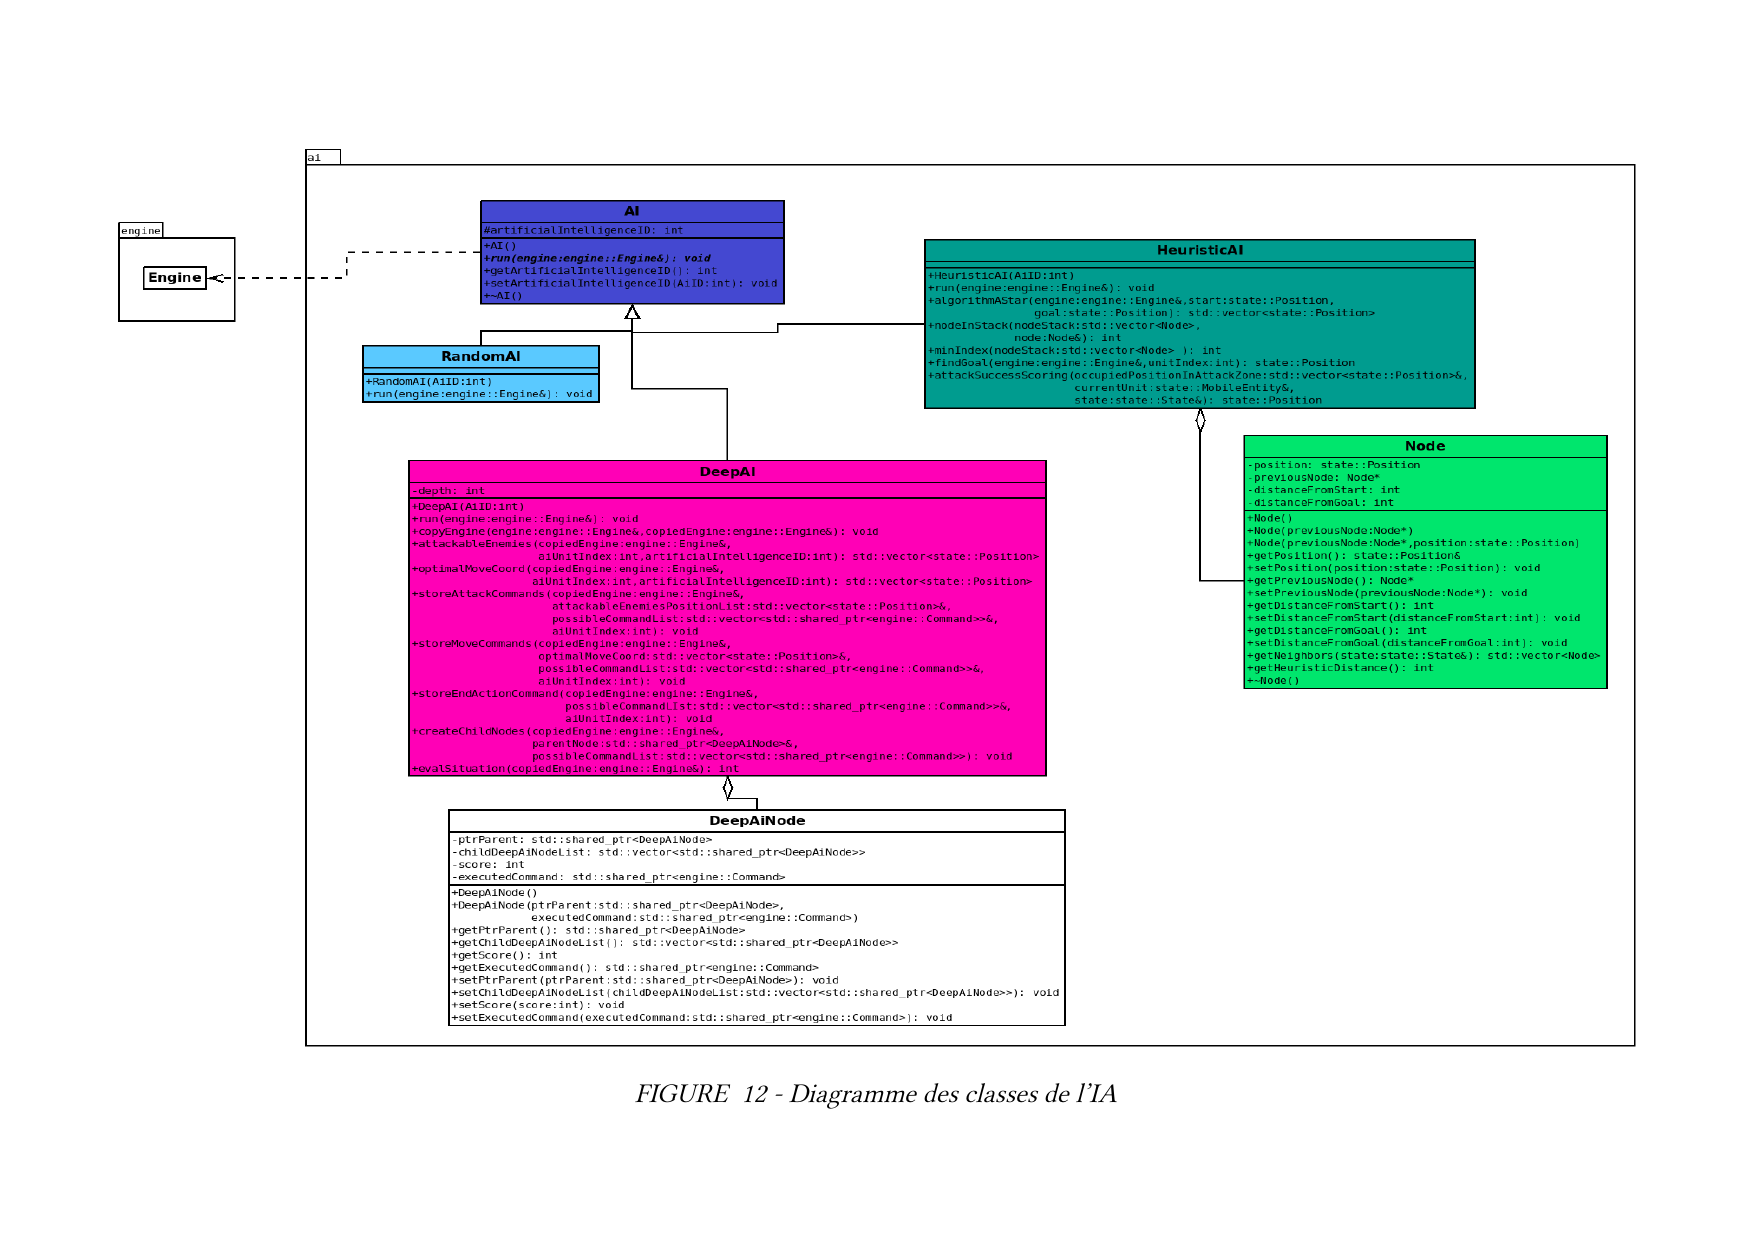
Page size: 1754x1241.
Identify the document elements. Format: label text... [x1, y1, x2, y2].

picture [118, 149, 1636, 1047]
text FIGURE 12 - Diagramme des classes de l’IA [118, 1078, 1636, 1109]
